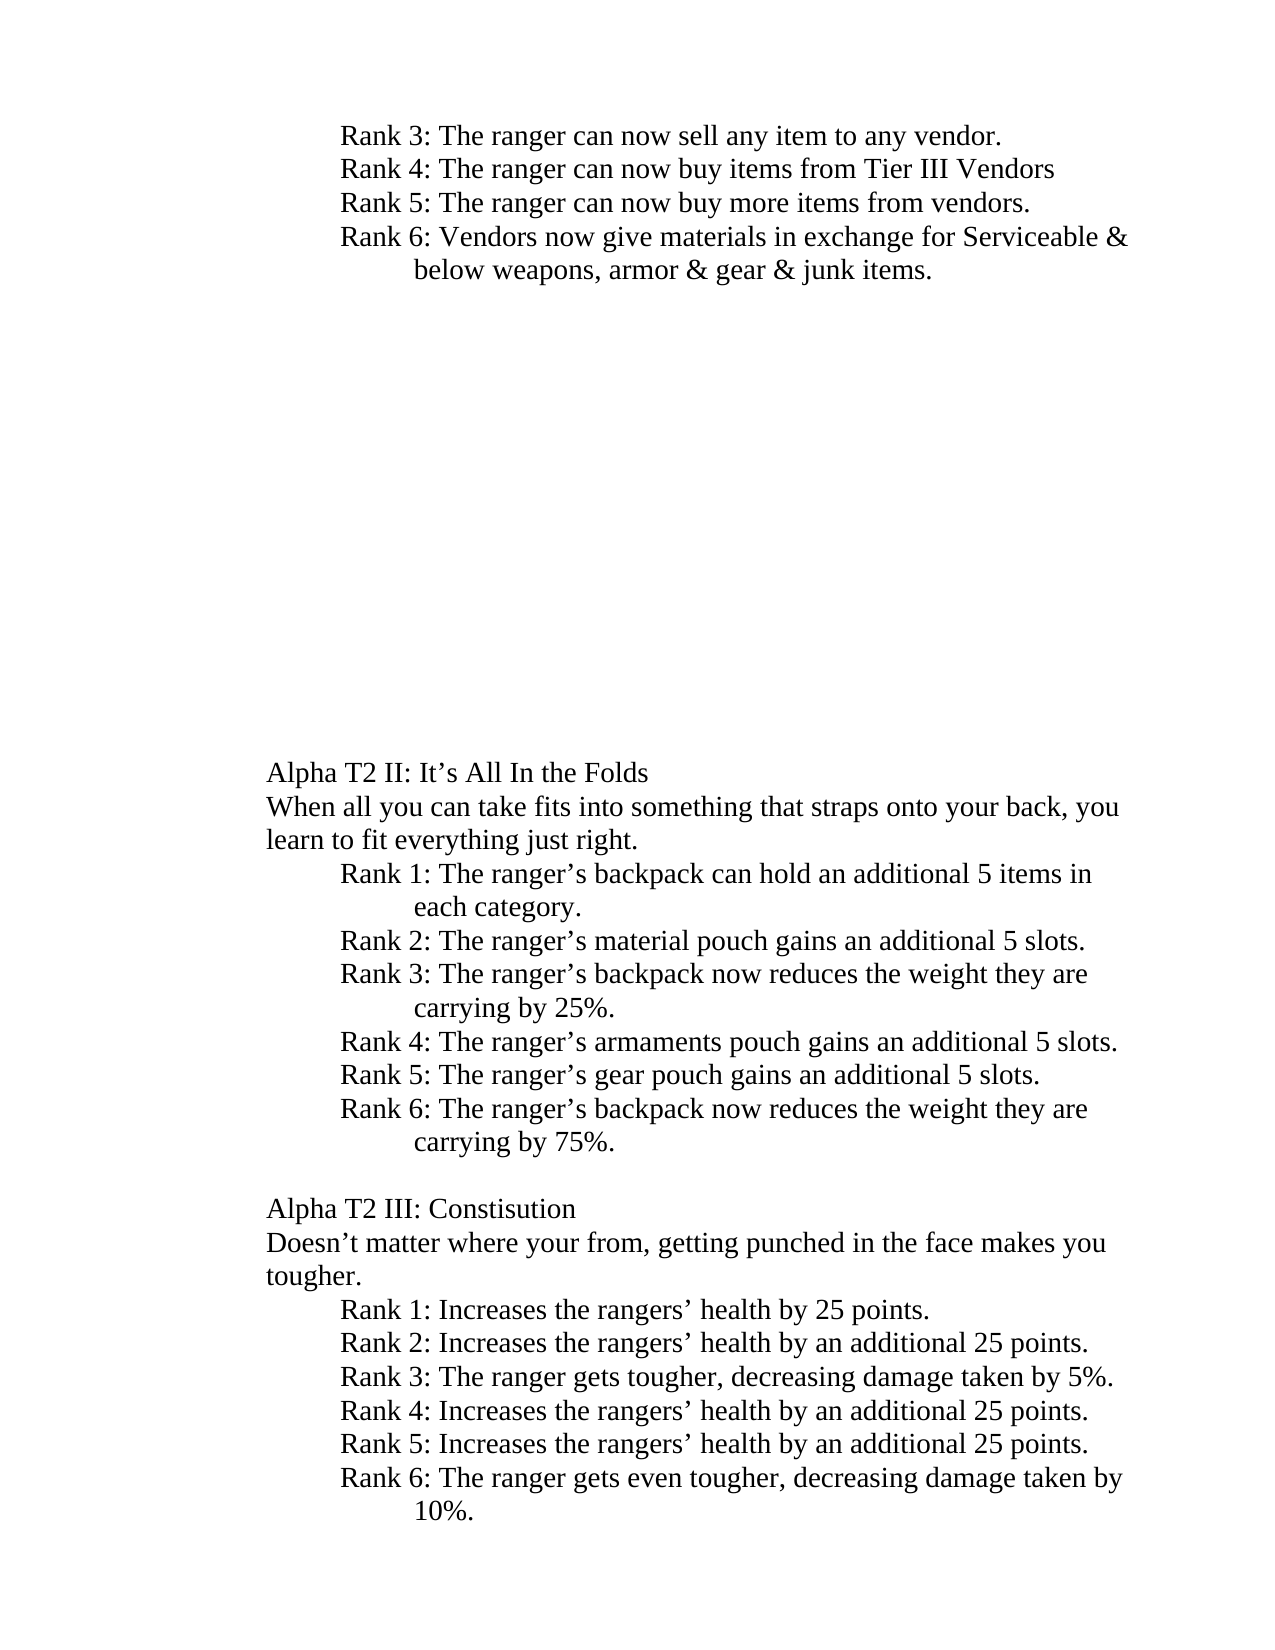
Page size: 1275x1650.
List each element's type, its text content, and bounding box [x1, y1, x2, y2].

text Rank 6: Vendors now give materials in exchange for Serviceable & below weapons, armor & gear & junk items. [118, 219, 1157, 319]
text Alpha T2 III: Constisution [118, 1191, 1157, 1225]
text When all you can take fits into something that straps onto your back, you learn to fit everything just right. [118, 789, 1157, 856]
text Alpha T2 II: It’s All In the Folds [118, 755, 1157, 789]
text Doesn’t matter where your from, getting punched in the face makes you tougher. [118, 1225, 1157, 1292]
text Rank 4: Increases the rangers’ health by an additional 25 points. [118, 1393, 1157, 1426]
text Rank 5: The ranger’s gear pouch gains an additional 5 slots. [118, 1057, 1157, 1091]
text Rank 5: Increases the rangers’ health by an additional 25 points. Rank 6: The ranger gets even tougher, decreasing damage taken by 10%. [118, 1426, 1157, 1527]
text Rank 5: The ranger can now buy more items from vendors. [118, 185, 1157, 219]
text Rank 6: The ranger’s backpack now reduces the weight they are carrying by 75%. [118, 1091, 1157, 1191]
text Rank 3: The ranger’s backpack now reduces the weight they are carrying by 25%. Rank 4: The ranger’s armaments pouch gains an additional 5 slots. [118, 957, 1157, 1057]
text Rank 1: The ranger’s backpack can hold an additional 5 items in each category. Rank 2: The ranger’s material pouch gains an additional 5 slots. [118, 856, 1157, 957]
text Rank 1: Increases the rangers’ health by 25 points. Rank 2: Increases the rangers’ health by an additional 25 points. Rank 3: The ranger gets tougher, decreasing damage taken by 5%. [118, 1292, 1157, 1393]
text Rank 4: The ranger can now buy items from Tier III Vendors [118, 152, 1157, 185]
text Rank 3: The ranger can now sell any item to any vendor. [118, 118, 1157, 152]
